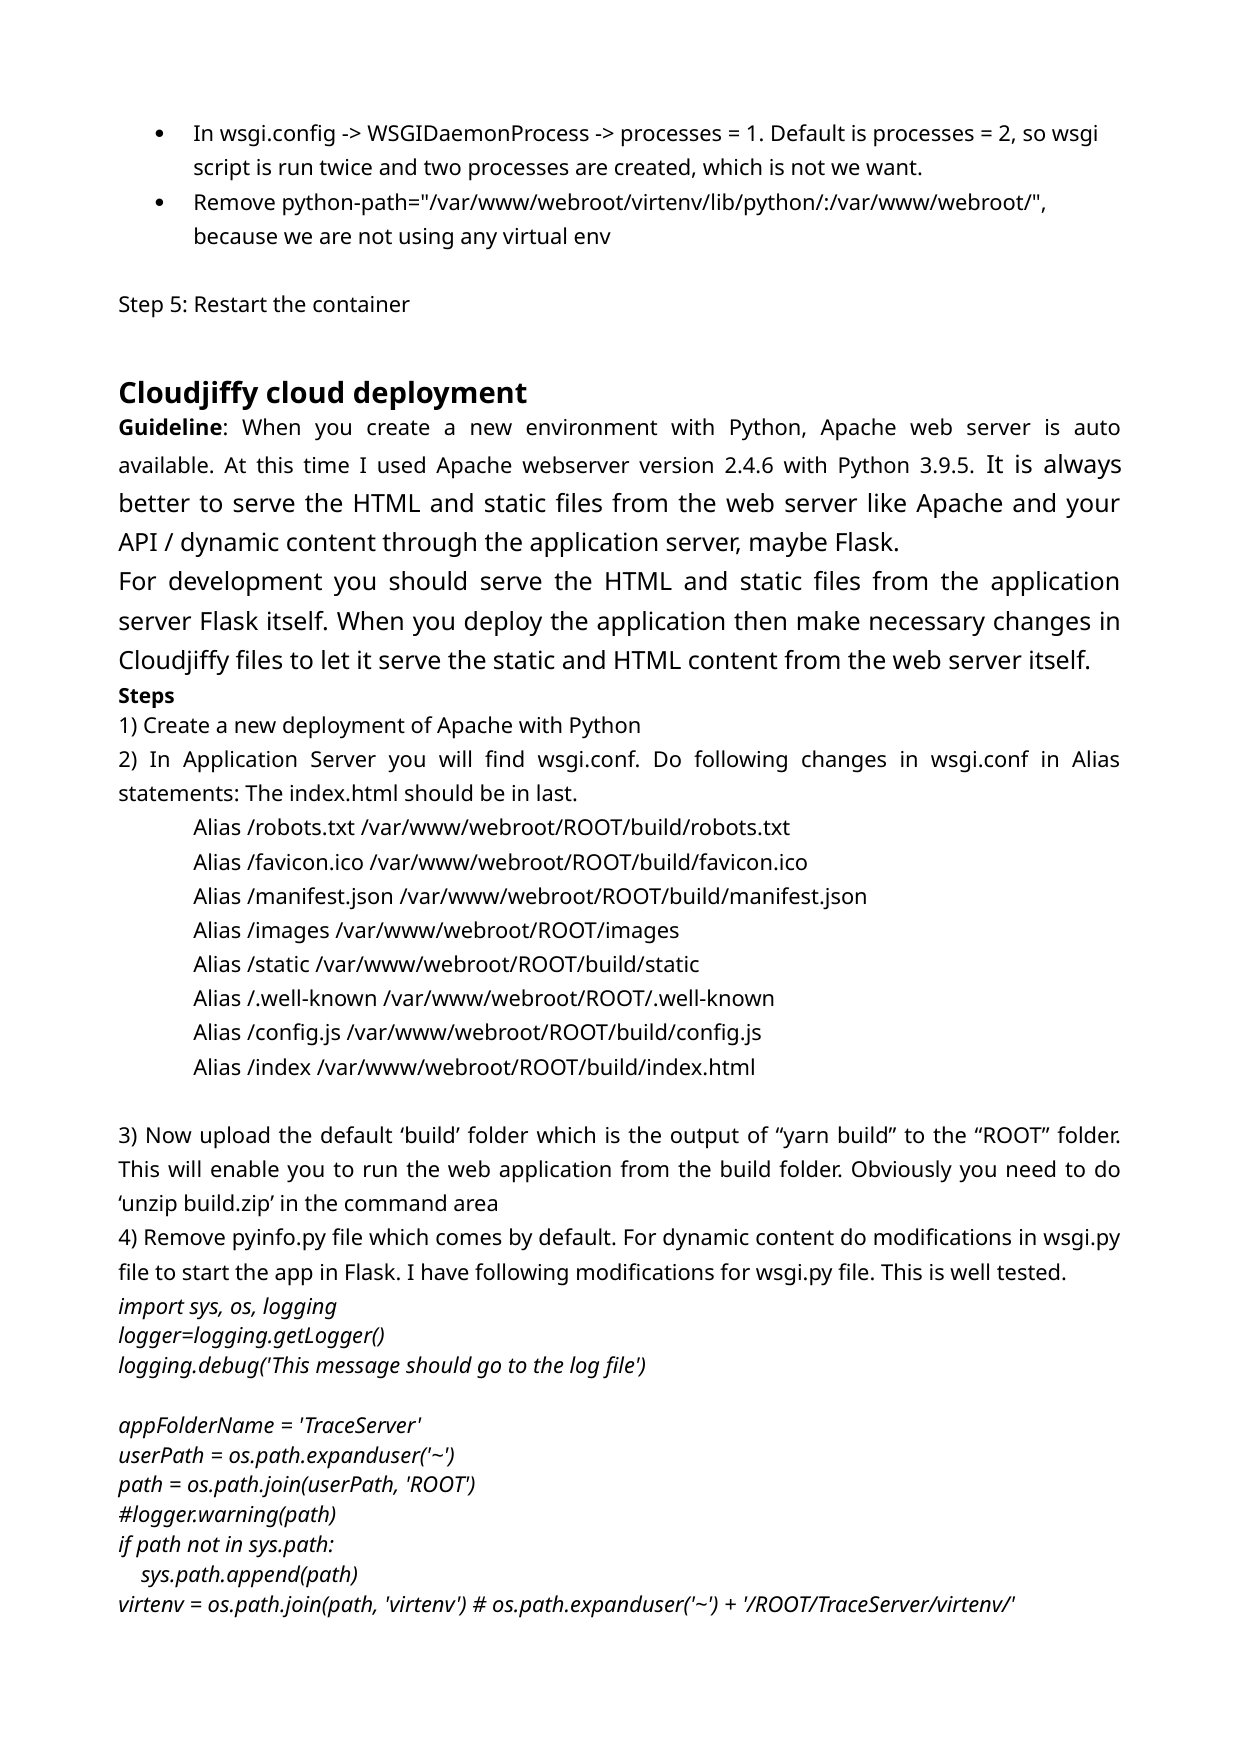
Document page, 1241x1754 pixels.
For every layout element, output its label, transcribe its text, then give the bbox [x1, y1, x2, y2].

text Alias /.well-known /var/www/webroot/ROOT/.well-known [118, 983, 1122, 1013]
text Guideline: When you create a new environment with Python, Apache web server is auto available. At this time I used Apache webserver version 2.4.6 with Python 3.9.5. It is always better to serve the HTML and static files from the web server like Apache and your API / dynamic content through the application server, maybe Flask. [118, 412, 1122, 559]
subtitle Cloudjiffy cloud deployment [118, 372, 1122, 412]
text import sys, os, logging [118, 1291, 1122, 1321]
text 2) In Application Server you will find wsgi.conf. Do following changes in wsgi.conf in Alias statements: The index.html should be in last. [118, 744, 1122, 808]
text sys.path.append(path) [118, 1559, 1122, 1589]
text logging.debug('This message should go to the log file') [118, 1350, 1122, 1380]
list Remove python-path="/var/www/webroot/virtenv/lib/python/:/var/www/webroot/", because we are not using any virtual env [156, 186, 1122, 250]
text 3) Now upload the default ‘build’ folder which is the output of “yarn build” to the “ROOT” folder. This will enable you to run the web application from the build folder. Obviously you need to do ‘unzip build.zip’ in the command area [118, 1120, 1122, 1218]
text Step 5: Restart the container [118, 289, 1122, 319]
text Alias /config.js /var/www/webroot/ROOT/build/config.js [118, 1017, 1122, 1047]
text For development you should serve the HTML and static files from the application server Flask itself. When you deploy the application then make necessary changes in Cloudjiffy files to let it serve the static and HTML content from the web server itself. [118, 564, 1122, 676]
text virtenv = os.path.join(path, 'virtenv') # os.path.expanduser('~') + '/ROOT/TraceServer/virtenv/' [118, 1589, 1122, 1618]
list In wsgi.config -> WSGIDaemonProcess -> processes = 1. Default is processes = 2, so wsgi script is run twice and two processes are created, which is not we want. [156, 118, 1122, 182]
text Alias /robots.txt /var/www/webroot/ROOT/build/robots.txt [118, 812, 1122, 842]
text if path not in sys.path: [118, 1529, 1122, 1559]
text Alias /images /var/www/webroot/ROOT/images [118, 915, 1122, 945]
text Alias /index /var/www/webroot/ROOT/build/index.html [118, 1052, 1122, 1081]
text Steps [118, 681, 1122, 710]
text appFolderName = 'TraceServer' [118, 1410, 1122, 1440]
text #logger.warning(path) [118, 1499, 1122, 1529]
text 1) Create a new deployment of Apache with Python [118, 710, 1122, 740]
text userPath = os.path.expanduser('~') [118, 1440, 1122, 1469]
text Alias /static /var/www/webroot/ROOT/build/static [118, 949, 1122, 979]
text path = os.path.join(userPath, 'ROOT') [118, 1469, 1122, 1499]
text Alias /favicon.ico /var/www/webroot/ROOT/build/favicon.ico [118, 847, 1122, 876]
text Alias /manifest.json /var/www/webroot/ROOT/build/manifest.json [118, 881, 1122, 911]
text 4) Remove pyinfo.py file which comes by default. For dynamic content do modifications in wsgi.py file to start the app in Flask. I have following modifications for wsgi.py file. This is well tested. [118, 1222, 1122, 1286]
text logger=logging.getLogger() [118, 1321, 1122, 1350]
